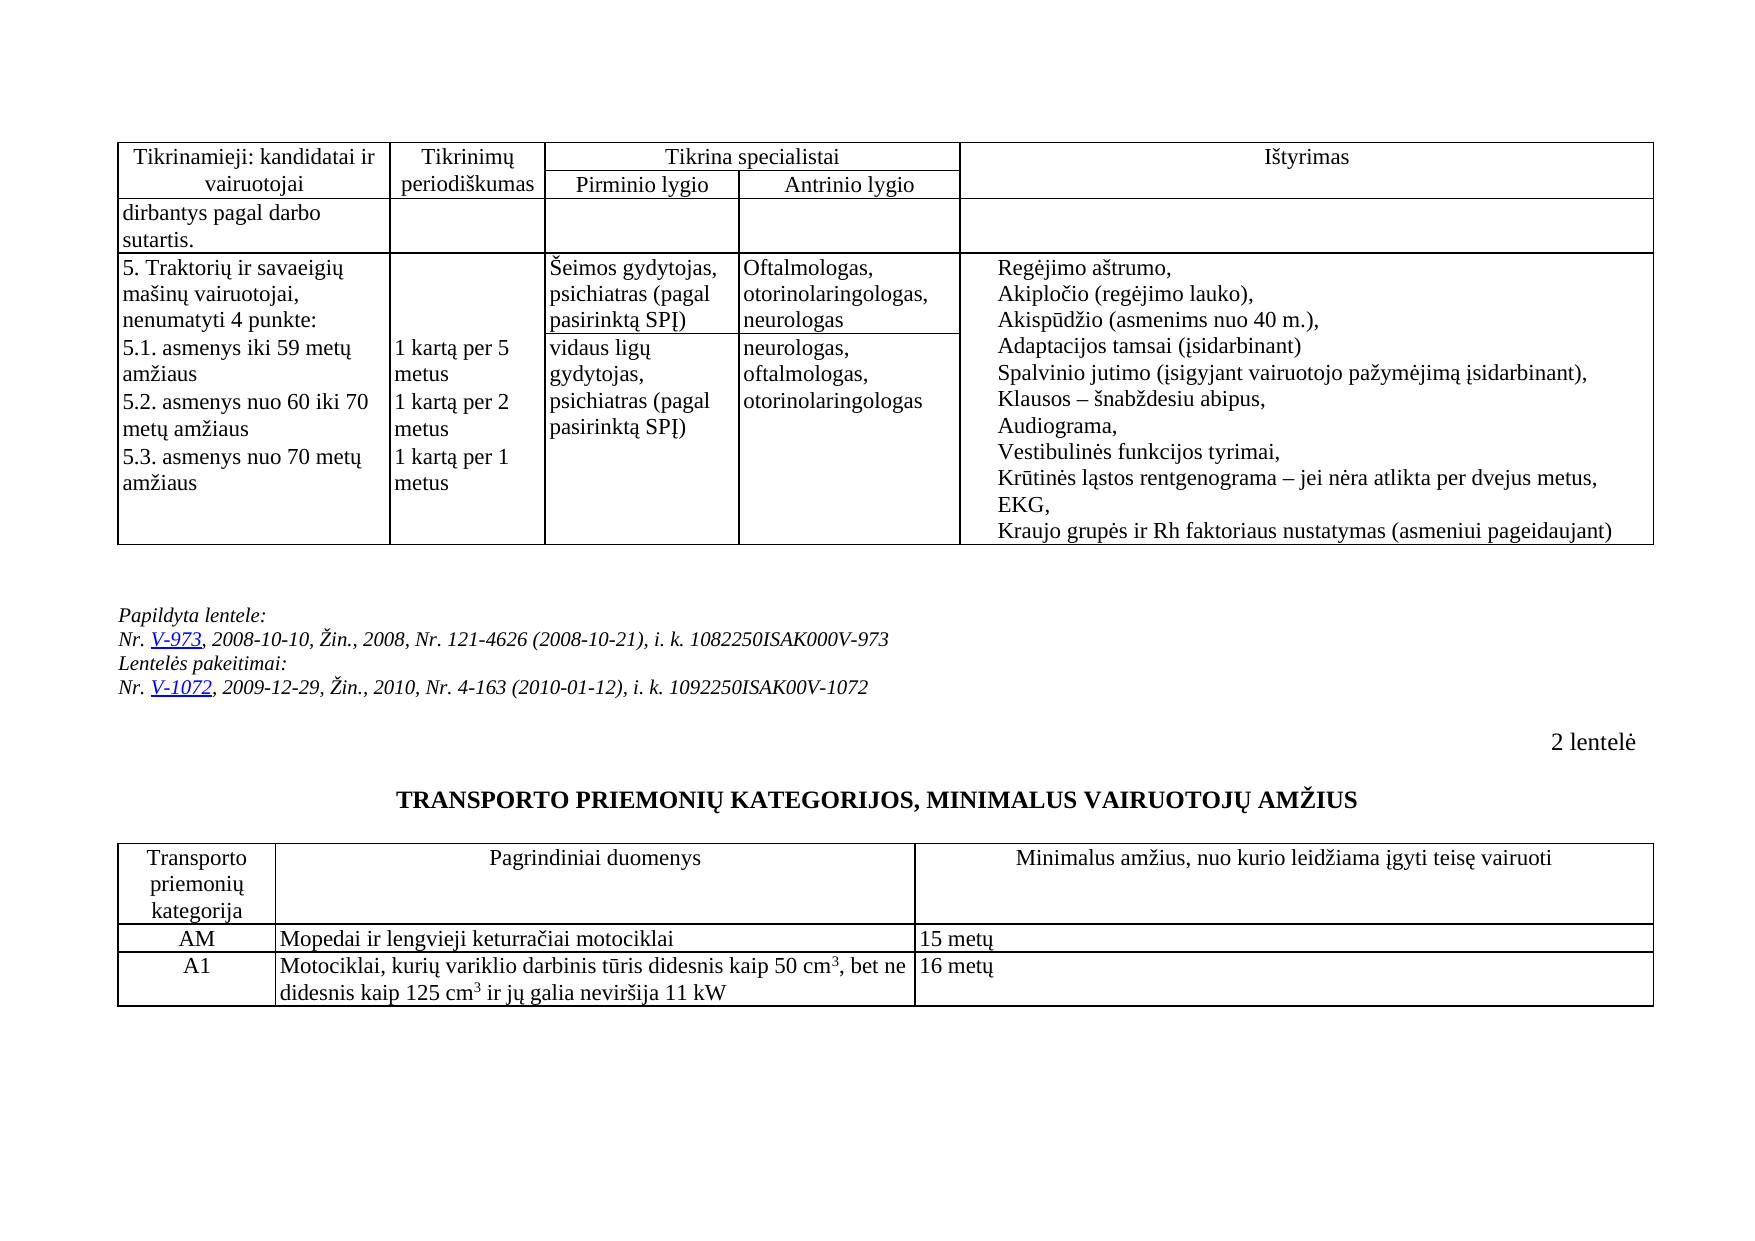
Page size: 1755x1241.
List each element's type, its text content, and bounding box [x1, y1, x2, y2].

table_cell dirbantys pagal darbo sutartis. [119, 199, 389, 252]
table_cell [546, 199, 738, 252]
table_cell Motociklai, kurių variklio darbinis tūris didesnis kaip 50 cm3, bet ne didesnis kaip 125 cm3 ir jų galia neviršija 11 kW [276, 953, 914, 1005]
text 2 lentelė [118, 727, 1636, 756]
table_cell Pirminio lygio [546, 171, 738, 198]
table_header Ištyrimas [961, 143, 1653, 198]
table_cell 1 kartą per 5 metus [391, 333, 544, 387]
table_cell Oftalmologas, otorinolaringologas, neurologas [740, 254, 959, 333]
table_cell 5.1. asmenys iki 59 metų amžiaus [119, 333, 389, 387]
table_header Transporto priemonių kategorija [119, 844, 275, 923]
table_header Tikrinimų periodiškumas [391, 143, 544, 198]
table_cell 5.2. asmenys nuo 60 iki 70 metų amžiaus [119, 387, 389, 441]
table_cell A1 [119, 953, 275, 1005]
text TRANSPORTO PRIEMONIŲ KATEGORIJOS, MINIMALUS VAIRUOTOJŲ AMŽIUS [118, 785, 1636, 814]
table_cell Šeimos gydytojas, psichiatras (pagal pasirinktą SPĮ) [546, 254, 738, 333]
table_cell Mopedai ir lengvieji keturračiai motociklai [276, 925, 914, 951]
table_cell Regėjimo aštrumo, Akipločio (regėjimo lauko), Akispūdžio (asmenims nuo 40 m.), Adaptacijos tamsai (įsidarbinant) Spalvinio jutimo (įsigyjant vairuotojo pažymėjimą įsidarbinant), Klausos – šnabždesiu abipus, Audiograma, Vestibulinės funkcijos tyrimai, Krūtinės ląstos rentgenograma – jei nėra atlikta per dvejus metus, EKG, Kraujo grupės ir Rh faktoriaus nustatymas (asmeniui pageidaujant) [961, 254, 1653, 543]
table_cell 15 metų [916, 925, 1653, 951]
table_header Minimalus amžius, nuo kurio leidžiama įgyti teisę vairuoti [916, 844, 1653, 923]
table_cell vidaus ligų gydytojas, psichiatras (pagal pasirinktą SPĮ) [546, 334, 738, 543]
table_cell [961, 199, 1653, 252]
text Lentelės pakeitimai: [118, 651, 1636, 675]
table_cell 16 metų [916, 953, 1653, 1005]
text Nr. V-1072, 2009-12-29, Žin., 2010, Nr. 4-163 (2010-01-12), i. k. 1092250ISAK00V-1072 [118, 675, 1636, 699]
table_cell [391, 199, 544, 252]
table_cell 5. Traktorių ir savaeigių mašinų vairuotojai, nenumatyti 4 punkte: [119, 254, 389, 333]
table_cell 1 kartą per 2 metus [391, 387, 544, 441]
text Nr. V-973, 2008-10-10, Žin., 2008, Nr. 121-4626 (2008-10-21), i. k. 1082250ISAK000V-973 [118, 627, 1636, 651]
table_cell [391, 254, 544, 333]
table_cell 5.3. asmenys nuo 70 metų amžiaus [119, 441, 389, 543]
table_header Tikrinamieji: kandidatai ir vairuotojai [119, 143, 389, 198]
table_cell 1 kartą per 1 metus [391, 441, 544, 543]
table_cell neurologas, oftalmologas, otorinolaringologas [740, 334, 959, 543]
table_header Tikrina specialistai [546, 143, 959, 170]
table_header Pagrindiniai duomenys [276, 844, 914, 923]
table_cell [740, 199, 959, 252]
text Papildyta lentele: [118, 602, 1636, 627]
table_cell Antrinio lygio [740, 171, 959, 198]
table_cell AM [119, 925, 275, 951]
